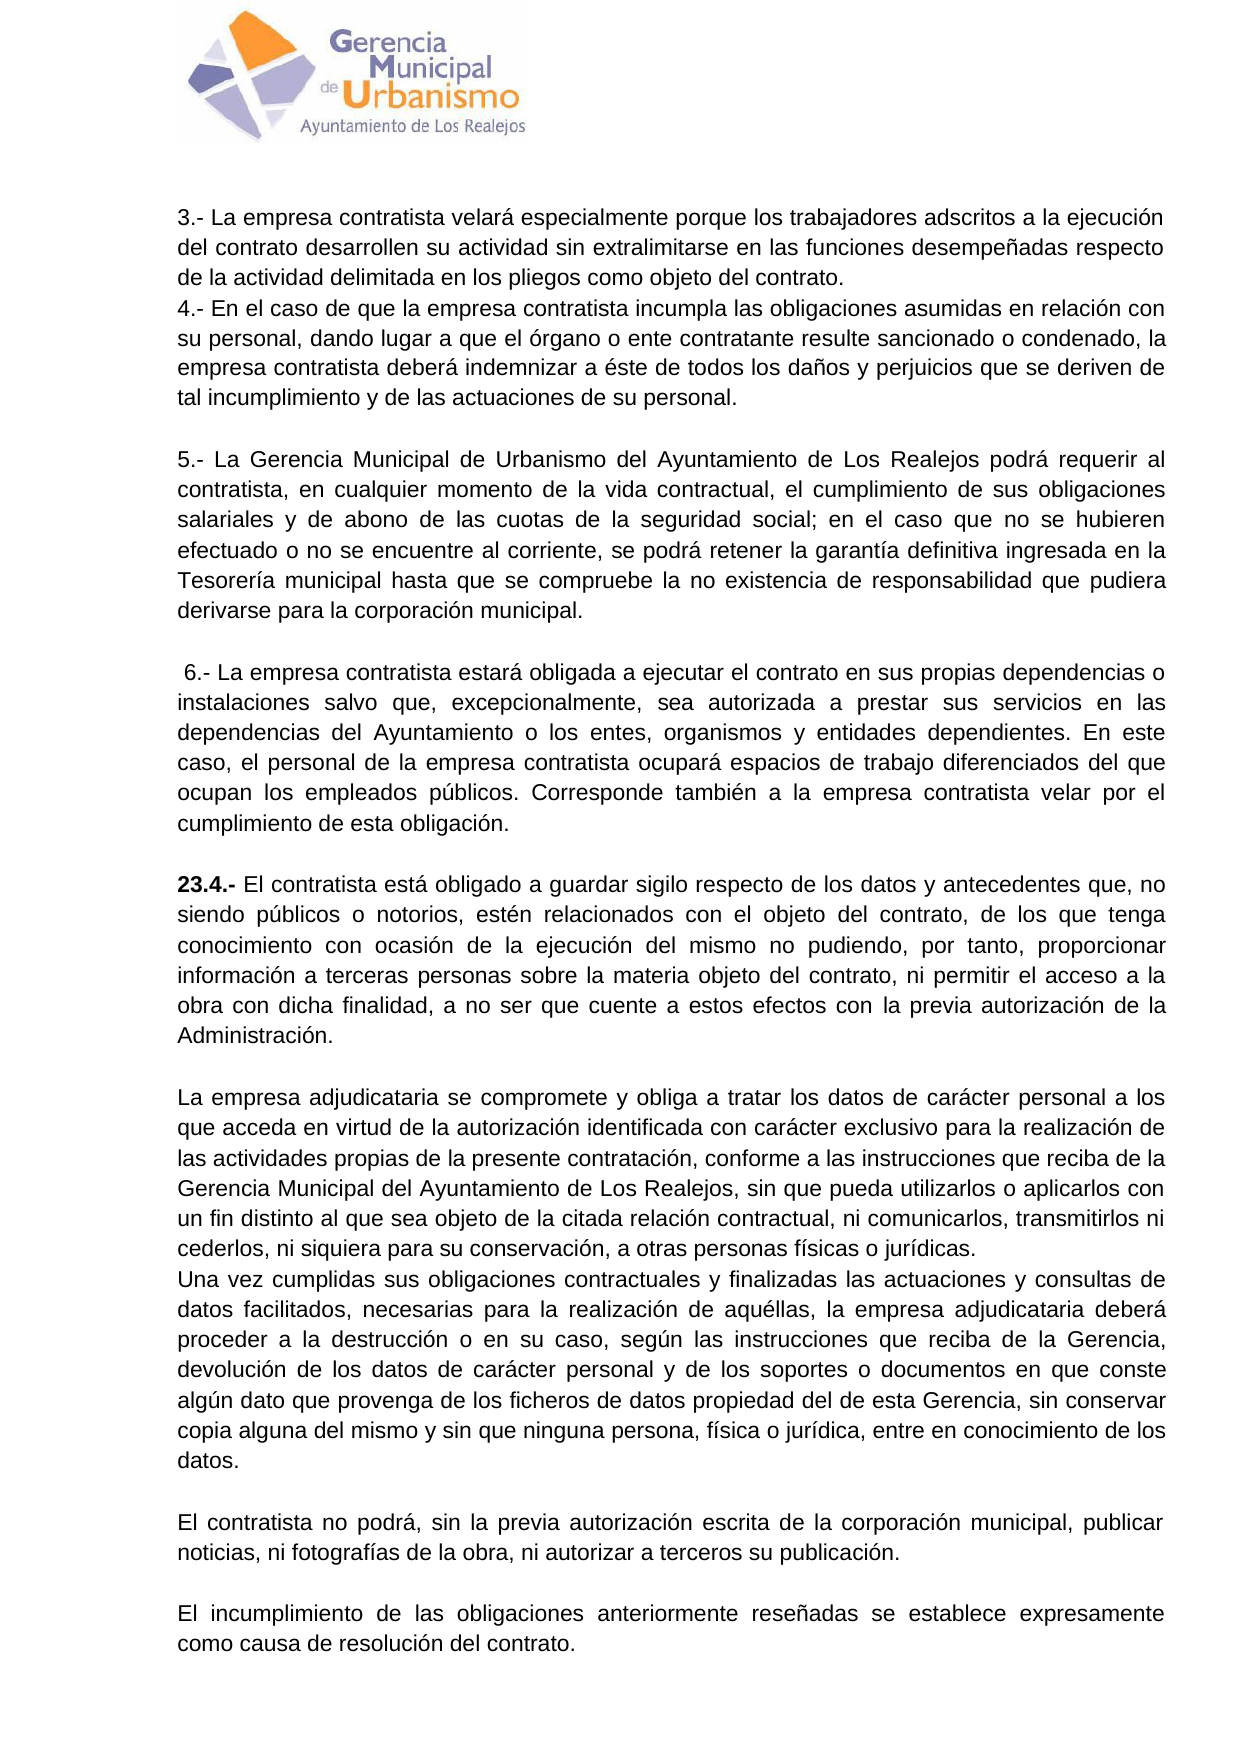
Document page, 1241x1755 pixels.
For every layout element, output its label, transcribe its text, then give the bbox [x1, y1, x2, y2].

text 5.- La Gerencia Municipal de Urbanismo del Ayuntamiento de Los Realejos podrá requerir al contratista, en cualquier momento de la vida contractual, el cumplimiento de sus obligaciones salariales y de abono de las cuotas de la seguridad social; en el caso que no se hubieren efectuado o no se encuentre al corriente, se podrá retener la garantía definitiva ingresada en la Tesorería municipal hasta que se compruebe la no existencia de responsabilidad que pudiera derivarse para la corporación municipal. [177, 446, 1166, 623]
text 3.- La empresa contratista velará especialmente porque los trabajadores adscritos a la ejecución del contrato desarrollen su actividad sin extralimitarse en las funciones desempeñadas respecto de la actividad delimitada en los pliegos como objeto del contrato. [177, 203, 1165, 290]
text El incumplimiento de las obligaciones anteriormente reseñadas se establece expresamente como causa de resolución del contrato. [177, 1600, 1165, 1656]
text El contratista no podrá, sin la previa autorización escrita de la corporación municipal, publicar noticias, ni fotografías de la obra, ni autorizar a terceros su publicación. [177, 1509, 1165, 1565]
text 23.4.- El contratista está obligado a guardar sigilo respecto de los datos y antecedentes que, no siendo públicos o notorios, estén relacionados con el objeto del contrato, de los que tenga conocimiento con ocasión de la ejecución del mismo no pudiendo, por tanto, proporcionar información a terceras personas sobre la materia objeto del contrato, ni permitir el acceso a la obra con dicha finalidad, a no ser que cuente a estos efectos con la previa autorización de la Administración. [177, 871, 1167, 1048]
text 6.- La empresa contratista estará obligada a ejecutar el contrato en sus propias dependencias o instalaciones salvo que, excepcionalmente, sea autorizada a prestar sus servicios en las dependencias del Ayuntamiento o los entes, organismos y entidades dependientes. En este caso, el personal de la empresa contratista ocupará espacios de trabajo diferenciados del que ocupan los empleados públicos. Corresponde también a la empresa contratista velar por el cumplimiento de esta obligación. [177, 658, 1166, 836]
text La empresa adjudicataria se compromete y obliga a tratar los datos de carácter personal a los que acceda en virtud de la autorización identificada con carácter exclusivo para la realización de las actividades propias de la presente contratación, conforme a las instrucciones que reciba de la Gerencia Municipal del Ayuntamiento de Los Realejos, sin que pueda utilizarlos o aplicarlos con un fin distinto al que sea objeto de la citada relación contractual, ni comunicarlos, transmitirlos ni cederlos, ni siquiera para su conservación, a otras personas físicas o jurídicas. [177, 1084, 1166, 1262]
text Una vez cumplidas sus obligaciones contractuales y finalizadas las actuaciones y consultas de datos facilitados, necesarias para la realización de aquéllas, la empresa adjudicataria deberá proceder a la destrucción o en su caso, según las instrucciones que reciba de la Gerencia, devolución de los datos de carácter personal y de los soportes o documentos en que conste algún dato que provenga de los ficheros de datos propiedad del de esta Gerencia, sin conservar copia alguna del mismo y sin que ninguna persona, física o jurídica, entre en conocimiento de los datos. [177, 1266, 1167, 1473]
text 4.- En el caso de que la empresa contratista incumpla las obligaciones asumidas en relación con su personal, dando lugar a que el órgano o ente contratante resulte sancionado o condenado, la empresa contratista deberá indemnizar a éste de todos los daños y perjuicios que se deriven de tal incumplimiento y de las actuaciones de su personal. [177, 295, 1167, 410]
